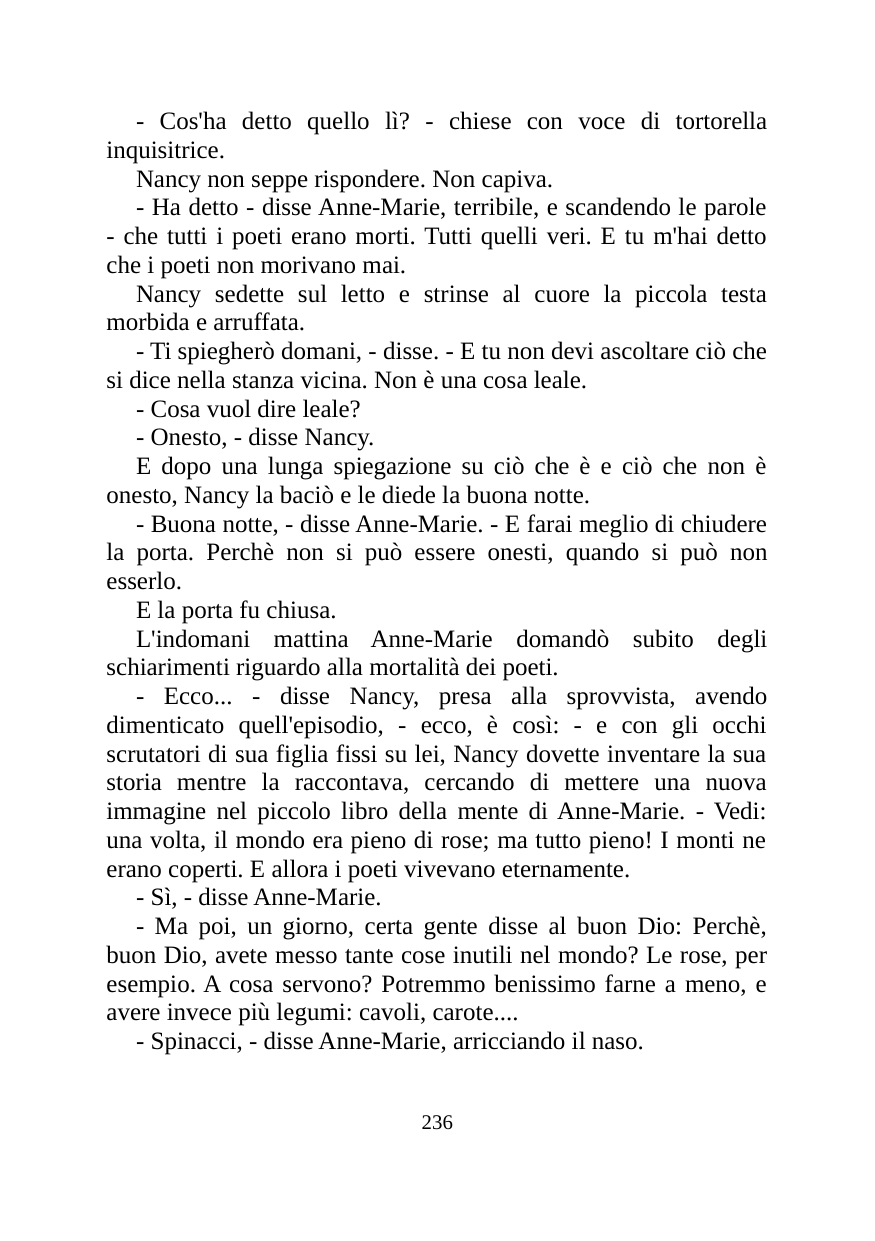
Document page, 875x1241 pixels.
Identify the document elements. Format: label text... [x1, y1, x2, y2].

text Nancy sedette sul letto e strinse al cuore la piccola testa morbida e arruffata. [106, 279, 768, 336]
text E dopo una lunga spiegazione su ciò che è e ciò che non è onesto, Nancy la baciò e le diede la buona notte. [106, 451, 768, 509]
text - Ti spiegherò domani, - disse. - E tu non devi ascoltare ciò che si dice nella stanza vicina. Non è una cosa leale. [106, 336, 768, 394]
text - Cos'ha detto quello lì? - chiese con voce di tortorella inquisitrice. [106, 106, 768, 164]
text - Buona notte, - disse Anne-Marie. - E farai meglio di chiudere la porta. Perchè non si può essere onesti, quando si può non esserlo. [106, 509, 768, 595]
text - Onesto, - disse Nancy. [106, 422, 768, 451]
text - Cosa vuol dire leale? [106, 394, 768, 422]
text - Ha detto - disse Anne-Marie, terribile, e scandendo le parole - che tutti i poeti erano morti. Tutti quelli veri. E tu m'hai detto che i poeti non morivano mai. [106, 192, 768, 279]
text - Sì, - disse Anne-Marie. [106, 882, 768, 911]
text E la porta fu chiusa. [106, 595, 768, 624]
text L'indomani mattina Anne-Marie domandò subito degli schiarimenti riguardo alla mortalità dei poeti. [106, 624, 768, 681]
text - Ecco... - disse Nancy, presa alla sprovvista, avendo dimenticato quell'episodio, - ecco, è così: - e con gli occhi scrutatori di sua figlia fissi su lei, Nancy dovette inventare la sua storia mentre la raccontava, cercando di mettere una nuova immagine nel piccolo libro della mente di Anne-Marie. - Vedi: una volta, il mondo era pieno di rose; ma tutto pieno! I monti ne erano coperti. E allora i poeti vivevano eternamente. [106, 681, 768, 882]
text - Spinacci, - disse Anne-Marie, arricciando il naso. [106, 1026, 768, 1055]
text - Ma poi, un giorno, certa gente disse al buon Dio: Perchè, buon Dio, avete messo tante cose inutili nel mondo? Le rose, per esempio. A cosa servono? Potremmo benissimo farne a meno, e avere invece più legumi: cavoli, carote.... [106, 911, 768, 1026]
text Nancy non seppe rispondere. Non capiva. [106, 164, 768, 192]
